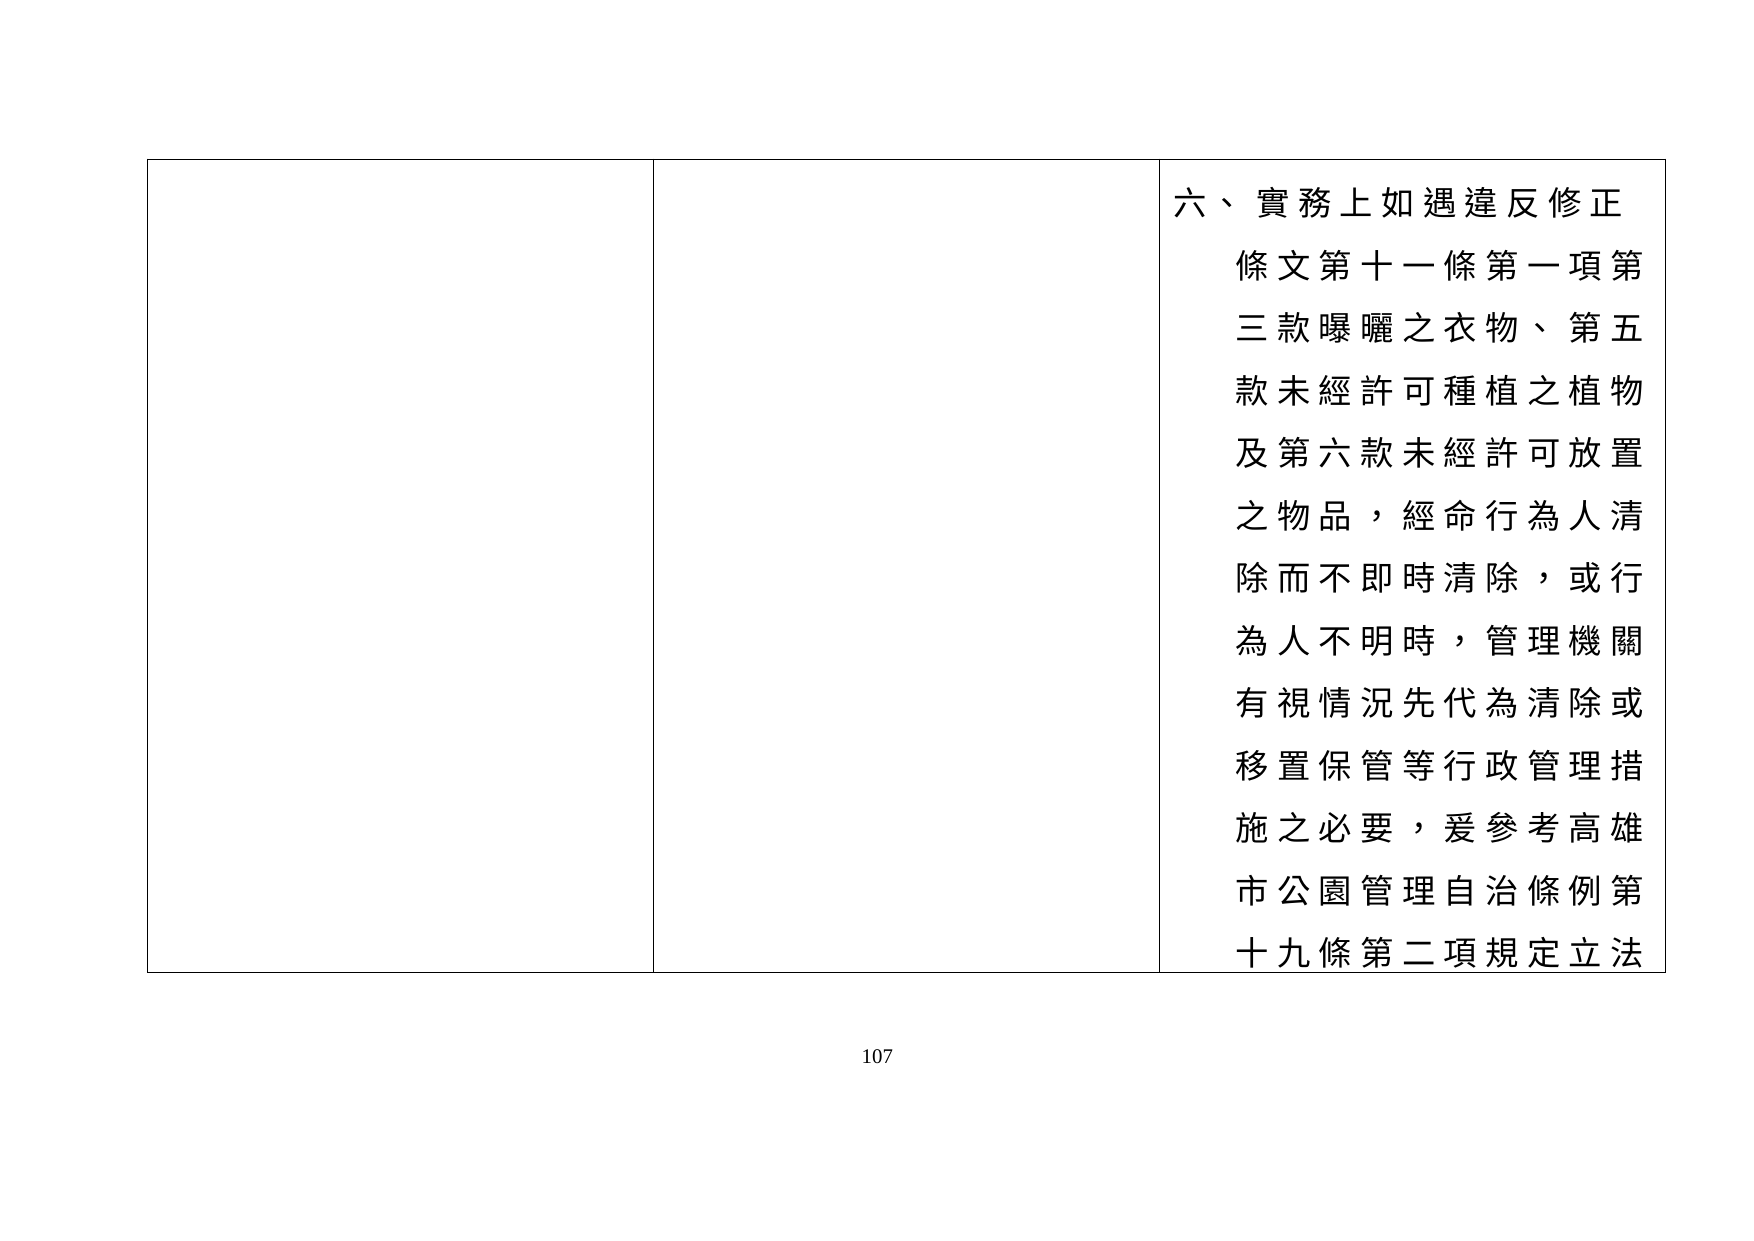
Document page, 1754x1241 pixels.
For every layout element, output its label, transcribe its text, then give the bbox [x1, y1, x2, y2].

table_cell 六、實務上如遇違反修正條文第十一條第一項第三款曝曬之衣物、第五款未經許可種植之植物及第六款未經許可放置之物品，經命行為人清除而不即時清除，或行為人不明時，管理機關有視情況先代為清除或移置保管等行政管理措施之必要，爰參考高雄市公園管理自治條例第十九條第二項規定立法 [1160, 160, 1665, 972]
table_cell [654, 160, 1159, 972]
table_cell [148, 160, 653, 972]
